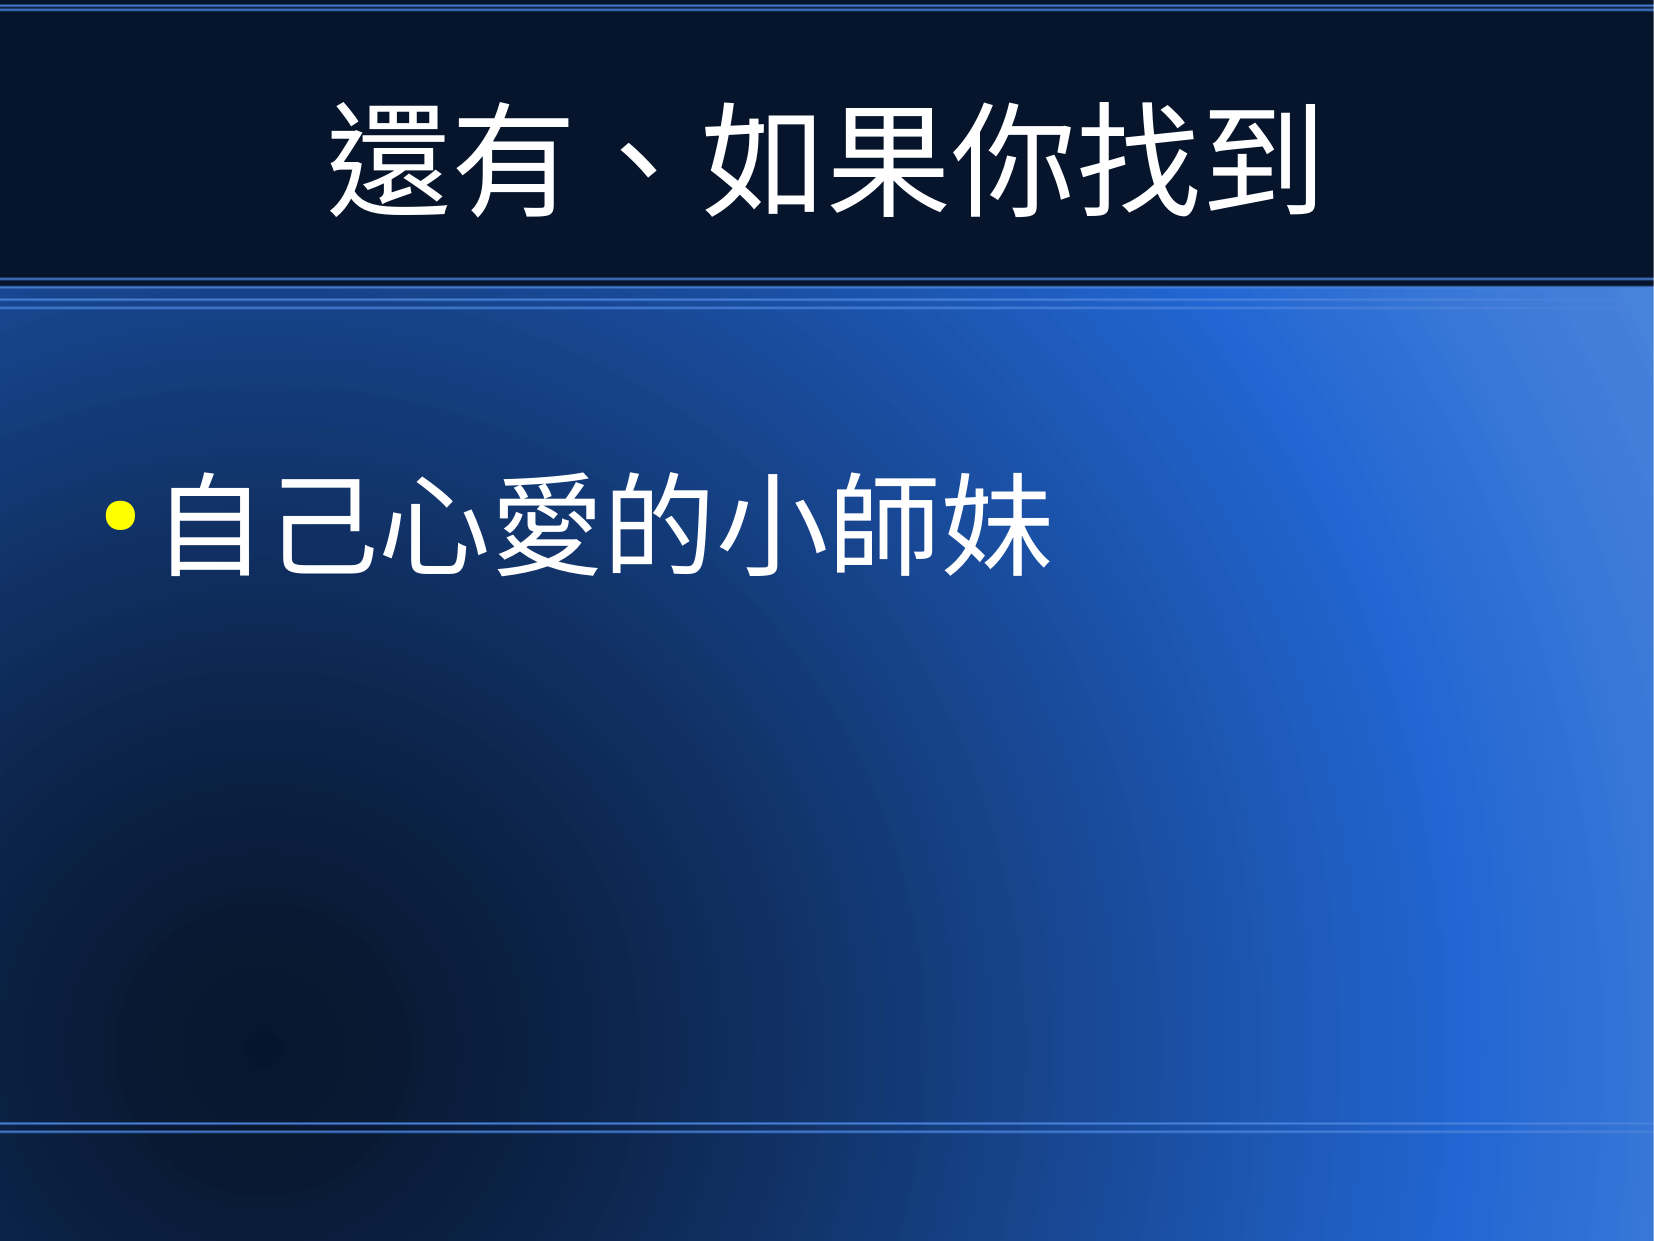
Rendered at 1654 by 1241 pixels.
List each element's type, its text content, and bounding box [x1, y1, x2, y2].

title 還有、如果你找到 [82, 49, 1571, 257]
picture [0, 0, 1654, 1241]
list 自己心愛的小師妹 [82, 355, 1571, 1241]
